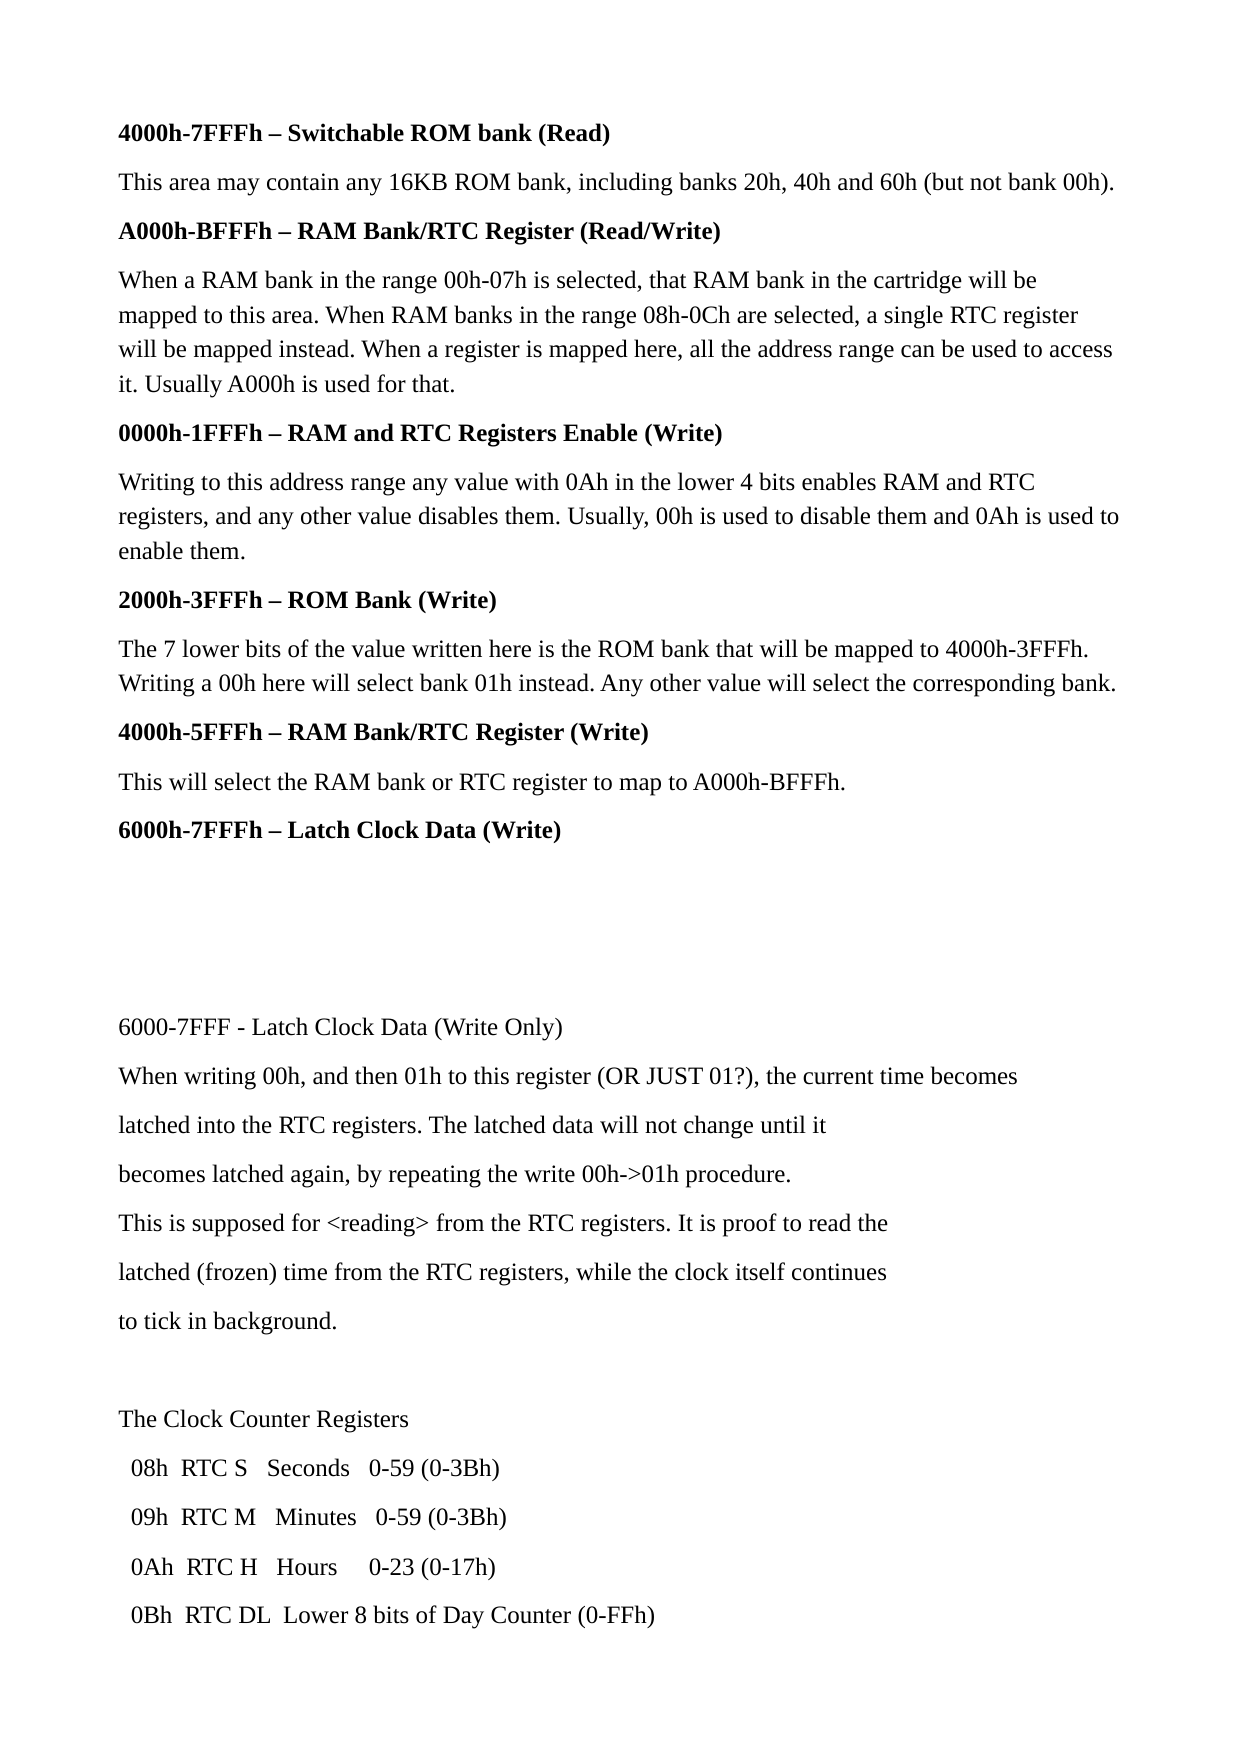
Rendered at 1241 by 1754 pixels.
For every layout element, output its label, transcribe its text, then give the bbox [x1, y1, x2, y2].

text latched into the RTC registers. The latched data will not change until it [118, 1110, 1122, 1139]
text latched (frozen) time from the RTC registers, while the clock itself continues [118, 1257, 1122, 1286]
text becomes latched again, by repeating the write 00h->01h procedure. [118, 1159, 1122, 1188]
text This area may contain any 16KB ROM bank, including banks 20h, 40h and 60h (but not bank 00h). [118, 167, 1122, 196]
text Writing to this address range any value with 0Ah in the lower 4 bits enables RAM and RTC registers, and any other value disables them. Usually, 00h is used to disable them and 0Ah is used to enable them. [118, 467, 1122, 564]
text The Clock Counter Registers [118, 1404, 1122, 1433]
text This will select the RAM bank or RTC register to map to A000h-BFFFh. [118, 767, 1122, 795]
text 08h RTC S Seconds 0-59 (0-3Bh) [118, 1453, 1122, 1482]
text When writing 00h, and then 01h to this register (OR JUST 01?), the current time becomes [118, 1061, 1122, 1090]
text 0Ah RTC H Hours 0-23 (0-17h) [118, 1552, 1122, 1580]
text This is supposed for <reading> from the RTC registers. It is proof to read the [118, 1208, 1122, 1237]
text to tick in background. [118, 1306, 1122, 1335]
text 6000-7FFF - Latch Clock Data (Write Only) [118, 1012, 1122, 1041]
text When a RAM bank in the range 00h-07h is selected, that RAM bank in the cartridge will be mapped to this area. When RAM banks in the range 08h-0Ch are selected, a single RTC register will be mapped instead. When a register is mapped here, all the address range can be used to access it. Usually A000h is used for that. [118, 265, 1122, 397]
text The 7 lower bits of the value written here is the ROM bank that will be mapped to 4000h-3FFFh. Writing a 00h here will select bank 01h instead. Any other value will select the corresponding bank. [118, 634, 1122, 697]
text 2000h-3FFFh – ROM Bank (Write) [118, 585, 1122, 614]
text 4000h-7FFFh – Switchable ROM bank (Read) [118, 118, 1122, 147]
text A000h-BFFFh – RAM Bank/RTC Register (Read/Write) [118, 216, 1122, 245]
text 4000h-5FFFh – RAM Bank/RTC Register (Write) [118, 717, 1122, 746]
text 0000h-1FFFh – RAM and RTC Registers Enable (Write) [118, 418, 1122, 447]
text 0Bh RTC DL Lower 8 bits of Day Counter (0-FFh) [118, 1601, 1122, 1629]
text 09h RTC M Minutes 0-59 (0-3Bh) [118, 1502, 1122, 1531]
text 6000h-7FFFh – Latch Clock Data (Write) [118, 816, 1122, 844]
